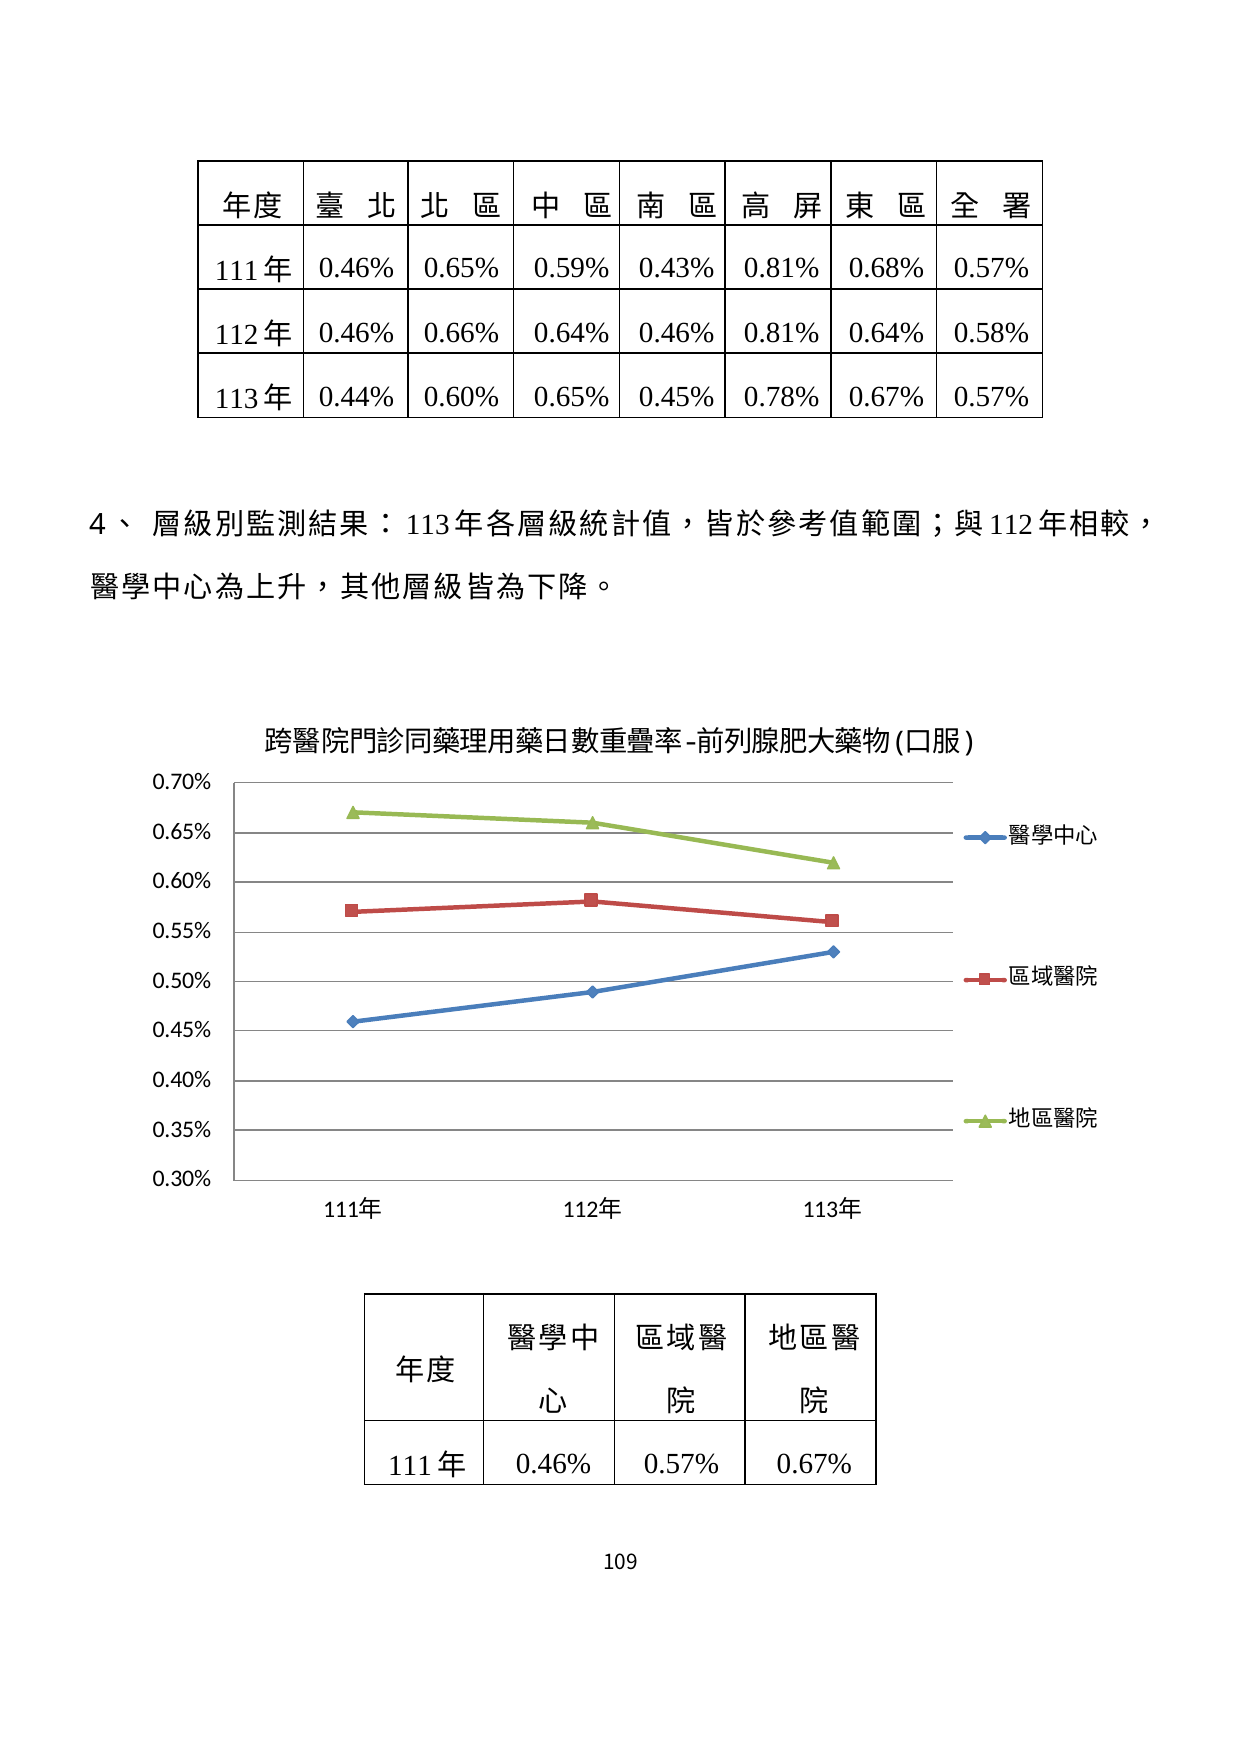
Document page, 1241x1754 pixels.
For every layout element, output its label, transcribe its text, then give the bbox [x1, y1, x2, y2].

table_header 區域醫院 [615, 1295, 744, 1419]
table_header 東 區 [832, 162, 936, 224]
table_header 全 署 [937, 162, 1042, 224]
list 層級別監測結果：113年各層級統計值，皆於參考值範圍；與112年相較，醫學中心為上升，其他層級皆為下降。 [89, 480, 1145, 668]
table_cell 111年 [365, 1421, 483, 1483]
table_cell 0.81% [726, 290, 830, 352]
table_cell 0.60% [409, 354, 513, 416]
table_cell 0.64% [832, 290, 936, 352]
table_header 北 區 [409, 162, 513, 224]
table_cell 0.59% [514, 226, 619, 288]
table_cell 0.68% [832, 226, 936, 288]
table_cell 0.78% [726, 354, 830, 416]
table_cell 0.46% [304, 226, 407, 288]
table_cell 0.46% [484, 1421, 614, 1483]
table_cell 0.66% [409, 290, 513, 352]
table_cell 0.43% [620, 226, 724, 288]
table_header 年度 [199, 162, 303, 224]
table_cell 0.46% [304, 290, 407, 352]
table_cell 0.67% [832, 354, 936, 416]
table_header 臺 北 [304, 162, 407, 224]
table_cell 0.57% [615, 1421, 744, 1483]
table_header 年度 [365, 1295, 483, 1419]
table_header 地區醫院 [746, 1295, 875, 1419]
table_cell 0.65% [514, 354, 619, 416]
table_cell 0.64% [514, 290, 619, 352]
table_cell 113年 [199, 354, 303, 416]
table_cell 0.65% [409, 226, 513, 288]
table_cell 0.45% [620, 354, 724, 416]
table_header 醫學中心 [484, 1295, 614, 1419]
table_cell 0.46% [620, 290, 724, 352]
table_header 中 區 [514, 162, 619, 224]
table_cell 0.81% [726, 226, 830, 288]
table_cell 0.57% [937, 226, 1042, 288]
table_cell 0.44% [304, 354, 407, 416]
table_header 南 區 [620, 162, 724, 224]
table_cell 111年 [199, 226, 303, 288]
table_cell 0.58% [937, 290, 1042, 352]
table_cell 0.67% [746, 1421, 875, 1483]
table_header 高 屏 [726, 162, 830, 224]
table_cell 112年 [199, 290, 303, 352]
table_cell 0.57% [937, 354, 1042, 416]
